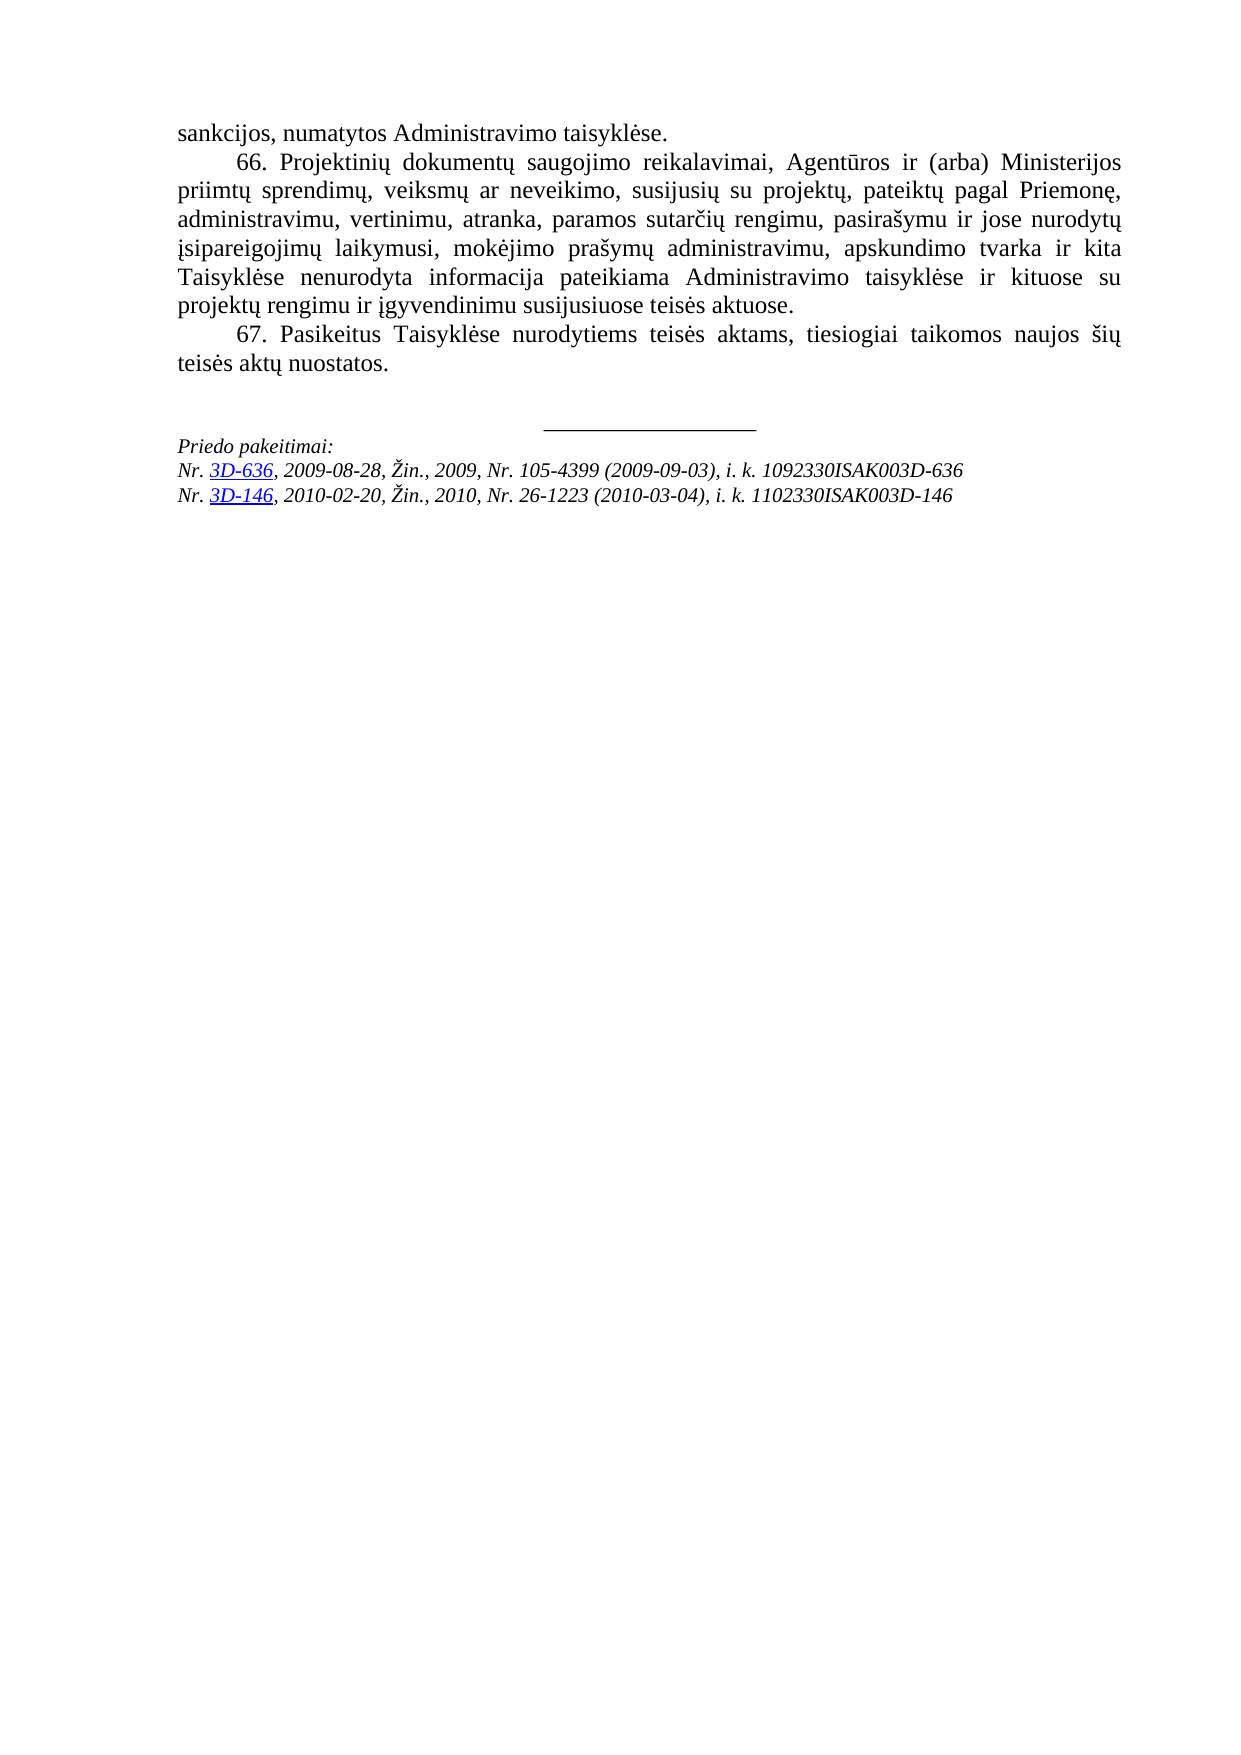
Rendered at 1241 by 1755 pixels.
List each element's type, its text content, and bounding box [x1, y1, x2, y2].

text Nr. 3D-636, 2009-08-28, Žin., 2009, Nr. 105-4399 (2009-09-03), i. k. 1092330ISAK003D-636 [177, 458, 1122, 482]
text sankcijos, numatytos Administravimo taisyklėse. [177, 118, 1122, 147]
text Nr. 3D-146, 2010-02-20, Žin., 2010, Nr. 26-1223 (2010-03-04), i. k. 1102330ISAK003D-146 [177, 482, 1122, 507]
text 66. Projektinių dokumentų saugojimo reikalavimai, Agentūros ir (arba) Ministerijos priimtų sprendimų, veiksmų ar neveikimo, susijusių su projektų, pateiktų pagal Priemonę, administravimu, vertinimu, atranka, paramos sutarčių rengimu, pasirašymu ir jose nurodytų įsipareigojimų laikymusi, mokėjimo prašymų administravimu, apskundimo tvarka ir kita Taisyklėse nenurodyta informacija pateikiama Administravimo taisyklėse ir kituose su projektų rengimu ir įgyvendinimu susijusiuose teisės aktuose. [177, 147, 1122, 319]
text 67. Pasikeitus Taisyklėse nurodytiems teisės aktams, tiesiogiai taikomos naujos šių teisės aktų nuostatos. [177, 319, 1122, 377]
text Priedo pakeitimai: [177, 434, 1122, 458]
text _________________ [177, 406, 1122, 434]
